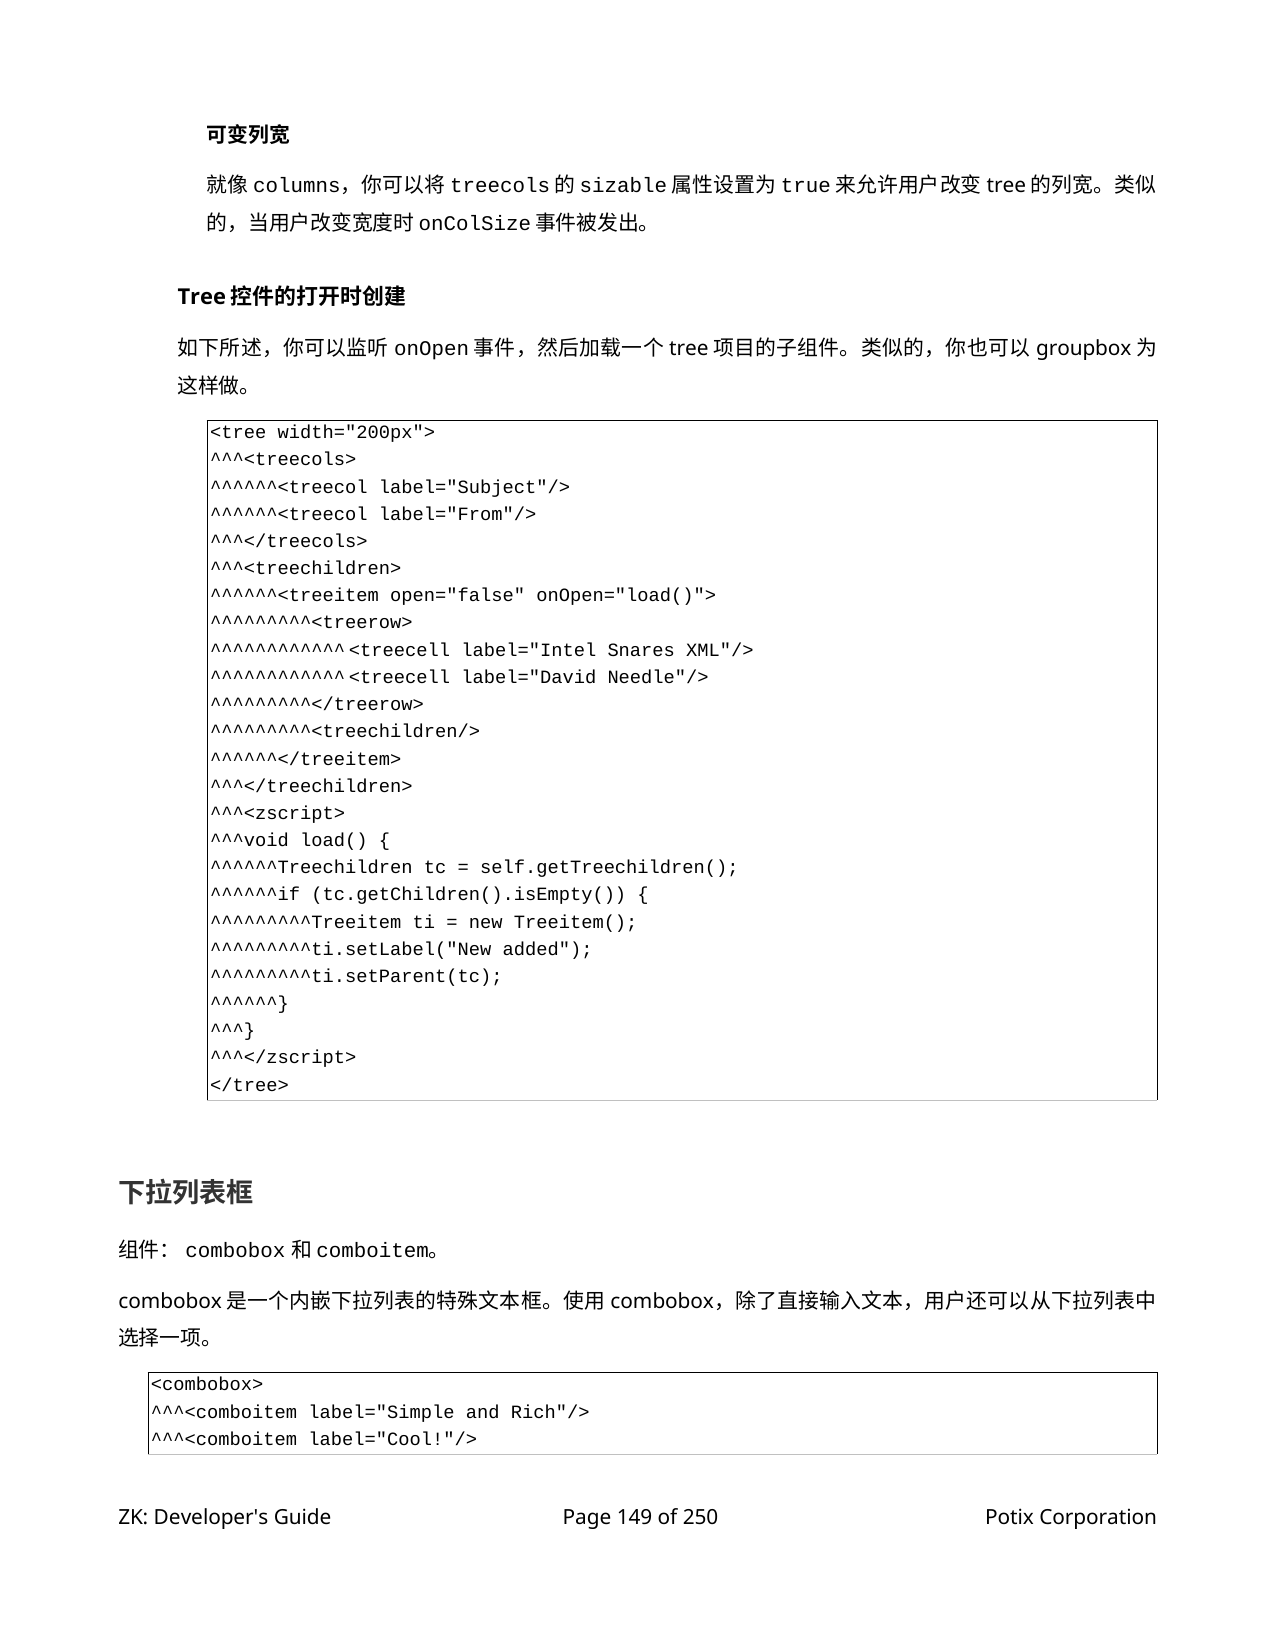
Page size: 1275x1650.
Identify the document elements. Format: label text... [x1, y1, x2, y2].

text ^^^^^^^^^ti.setLabel("New added"); [208, 937, 1157, 961]
text ^^^<treechildren> [208, 556, 1157, 580]
text 就像columns，你可以将treecols的sizable属性设置为true来允许用户改变tree的列宽。类似的，当用户改变宽度时onColSize事件被发出。 [207, 169, 1157, 237]
subtitle 下拉列表框 [118, 1171, 1157, 1210]
subtitle 可变列宽 [207, 118, 1157, 148]
text ^^^} [208, 1018, 1157, 1042]
text ^^^^^^^^^^^^ <treecell label="David Needle"/> [208, 665, 1157, 689]
text ^^^^^^^^^Treeitem ti = new Treeitem(); [208, 909, 1157, 934]
text <combobox> [149, 1373, 1157, 1397]
text ^^^^^^if (tc.getChildren().isEmpty()) { [208, 882, 1157, 907]
text ^^^void load() { [208, 828, 1157, 852]
text ^^^<comboitem label="Cool!"/> [149, 1427, 1157, 1454]
text ^^^^^^^^^<treerow> [208, 610, 1157, 635]
text ^^^<treecols> [208, 447, 1157, 472]
text ^^^^^^<treeitem open="false" onOpen="load()"> [208, 583, 1157, 607]
text <tree width="200px"> [208, 421, 1157, 444]
text ^^^</treecols> [208, 529, 1157, 553]
text ^^^^^^<treecol label="From"/> [208, 502, 1157, 526]
text ^^^^^^^^^ti.setParent(tc); [208, 964, 1157, 988]
subtitle Tree控件的打开时创建 [177, 279, 1157, 311]
text ^^^^^^} [208, 991, 1157, 1015]
text ^^^<comboitem label="Simple and Rich"/> [149, 1399, 1157, 1424]
text ^^^^^^</treeitem> [208, 746, 1157, 771]
text combobox是一个内嵌下拉列表的特殊文本框。使用combobox，除了直接输入文本，用户还可以从下拉列表中选择一项。 [118, 1284, 1157, 1352]
text 如下所述，你可以监听onOpen事件，然后加载一个tree项目的子组件。类似的，你也可以groupbox为这样做。 [177, 332, 1157, 399]
text ^^^^^^^^^</treerow> [208, 692, 1157, 716]
text ^^^^^^Treechildren tc = self.getTreechildren(); [208, 855, 1157, 879]
text ^^^<zscript> [208, 801, 1157, 825]
text ^^^^^^^^^<treechildren/> [208, 719, 1157, 743]
text ^^^^^^^^^^^^ <treecell label="Intel Snares XML"/> [208, 638, 1157, 662]
text 组件： combobox 和 comboitem。 [118, 1233, 1157, 1263]
text ^^^^^^<treecol label="Subject"/> [208, 474, 1157, 499]
text ^^^</zscript> [208, 1045, 1157, 1070]
text </tree> [208, 1073, 1157, 1100]
text ^^^</treechildren> [208, 773, 1157, 798]
